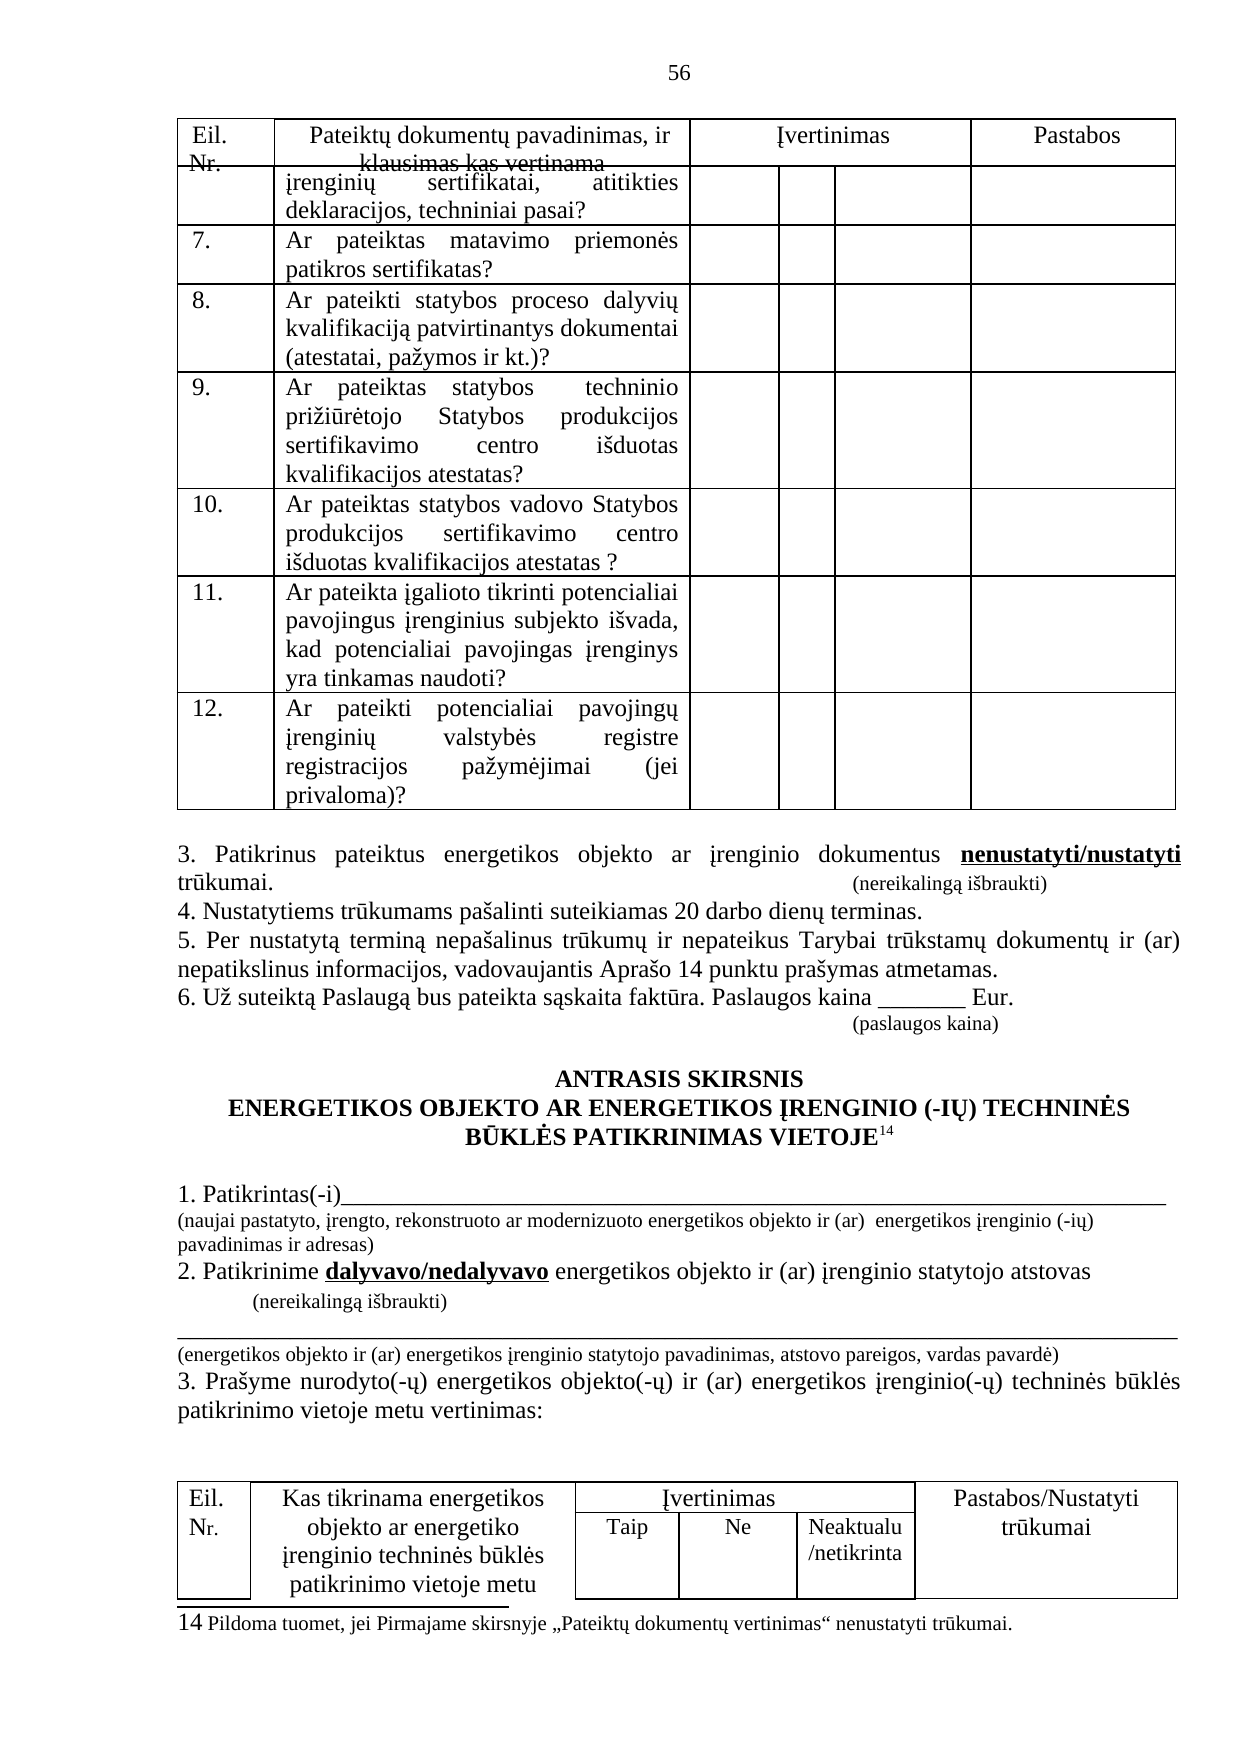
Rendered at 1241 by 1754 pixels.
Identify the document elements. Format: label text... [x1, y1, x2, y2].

table_header Įvertinimas [691, 120, 970, 165]
table_cell [972, 489, 1175, 575]
table_cell [691, 167, 778, 224]
text ENERGETIKOS OBJEKTO AR ENERGETIKOS ĮRENGINIO (-IŲ) TECHNINĖS BŪKLĖS PATIKRINIMAS VIETOJE [177, 1093, 1181, 1150]
table_cell [836, 167, 970, 224]
table_cell įrenginių sertifikatai, atitikties deklaracijos, techniniai pasai? [275, 167, 689, 224]
table_cell [691, 577, 778, 692]
text ANTRASIS SKIRSNIS [177, 1064, 1181, 1093]
table_header Eil. Nr. [178, 119, 274, 165]
table_cell 7. [178, 226, 273, 283]
table_cell Taip [576, 1513, 678, 1598]
table_cell [780, 226, 834, 283]
table_header Pastabos [972, 120, 1175, 165]
text 6. Už suteiktą Paslaugą bus pateikta sąskaita faktūra. Paslaugos kaina _______ Eur. [177, 982, 1181, 1011]
table_cell [691, 373, 778, 487]
table_header Pateiktų dokumentų pavadinimas, ir klausimas kas vertinama [275, 120, 689, 165]
text 4. Nustatytiems trūkumams pašalinti suteikiamas 20 darbo dienų terminas. [177, 896, 1181, 925]
table_header Eil. Nr. [178, 1482, 250, 1598]
table_cell [972, 373, 1175, 487]
text (paslaugos kaina) [717, 1011, 1181, 1035]
table_cell Ar pateiktas statybos vadovo Statybos produkcijos sertifikavimo centro išduotas kvalifikacijos atestatas ? [275, 489, 689, 575]
table_cell [780, 489, 834, 575]
table_cell [836, 226, 970, 283]
table_cell Ar pateiktas statybos techninio prižiūrėtojo Statybos produkcijos sertifikavimo centro išduotas kvalifikacijos atestatas? [275, 373, 689, 487]
text (naujai pastatyto, įrengto, rekonstruoto ar modernizuoto energetikos objekto ir (ar) energetikos įrenginio (-ių) pavadinimas ir adresas) [177, 1208, 1181, 1256]
text 5. Per nustatytą terminą nepašalinus trūkumų ir nepateikus Tarybai trūkstamų dokumentų ir (ar) nepatikslinus informacijos, vadovaujantis Aprašo 14 punktu prašymas atmetamas. [177, 925, 1181, 982]
table_cell [691, 226, 778, 283]
table_cell Ne [680, 1513, 796, 1598]
table_cell [972, 167, 1175, 224]
table_cell [780, 285, 834, 371]
table_cell 12. [178, 693, 273, 808]
table_cell [780, 693, 834, 808]
table_cell [780, 577, 834, 692]
table_cell [836, 285, 970, 371]
text 3. Prašyme nurodyto(-ų) energetikos objekto(-ų) ir (ar) energetikos įrenginio(-ų) techninės būklės patikrinimo vietoje metu vertinimas: [177, 1366, 1181, 1424]
table_cell [836, 373, 970, 487]
text 1. Patikrintas(-i)__________________________________________________________________ [177, 1179, 1181, 1208]
table_cell [178, 167, 273, 224]
table_cell 8. [178, 285, 273, 371]
table_cell [972, 226, 1175, 283]
table_cell 9. [178, 373, 273, 487]
table_cell 11. [178, 577, 273, 692]
table_header Įvertinimas [576, 1483, 914, 1512]
table_cell [972, 577, 1175, 692]
table_cell Ar pateikta įgalioto tikrinti potencialiai pavojingus įrenginius subjekto išvada, kad potencialiai pavojingas įrenginys yra tinkamas naudoti? [275, 577, 689, 692]
table_header Kas tikrinama energetikos objekto ar energetiko įrenginio techninės būklės patikrinimo vietoje metu [251, 1483, 575, 1598]
table_cell 10. [178, 489, 273, 575]
table_cell [972, 693, 1175, 808]
table_cell [691, 693, 778, 808]
table_cell [836, 489, 970, 575]
text 3. Patikrinus pateiktus energetikos objekto ar įrenginio dokumentus nenustatyti/nustatyti trūkumai. (nereikalingą išbraukti) [177, 839, 1181, 896]
table_cell [972, 285, 1175, 371]
table_cell Ar pateikti potencialiai pavojingų įrenginių valstybės registre registracijos pažymėjimai (jei privaloma)? [275, 693, 689, 808]
table_cell [691, 489, 778, 575]
table_cell [780, 373, 834, 487]
table_cell [836, 577, 970, 692]
table_header Pastabos/Nustatyti trūkumai [916, 1482, 1177, 1598]
table_cell [836, 693, 970, 808]
table_cell [780, 167, 834, 224]
table_cell [691, 285, 778, 371]
table_cell Ar pateiktas matavimo priemonės patikros sertifikatas? [275, 226, 689, 283]
text 2. Patikrinime dalyvavo/nedalyvavo energetikos objekto ir (ar) įrenginio statytojo atstovas [177, 1256, 1181, 1285]
table_cell Ar pateikti statybos proceso dalyvių kvalifikaciją patvirtinantys dokumentai (atestatai, pažymos ir kt.)? [275, 285, 689, 371]
text Pildoma tuomet, jei Pirmajame skirsnyje „Pateiktų dokumentų vertinimas“ nenustatyti trūkumai. [177, 1607, 1181, 1636]
text (nereikalingą išbraukti) ________________________________________________________________________________(energetikos objekto ir (ar) energetikos įrenginio statytojo pavadinimas, atstovo pareigos, vardas pavardė) [177, 1285, 1181, 1366]
table_cell Neaktualu /netikrinta [798, 1513, 914, 1598]
